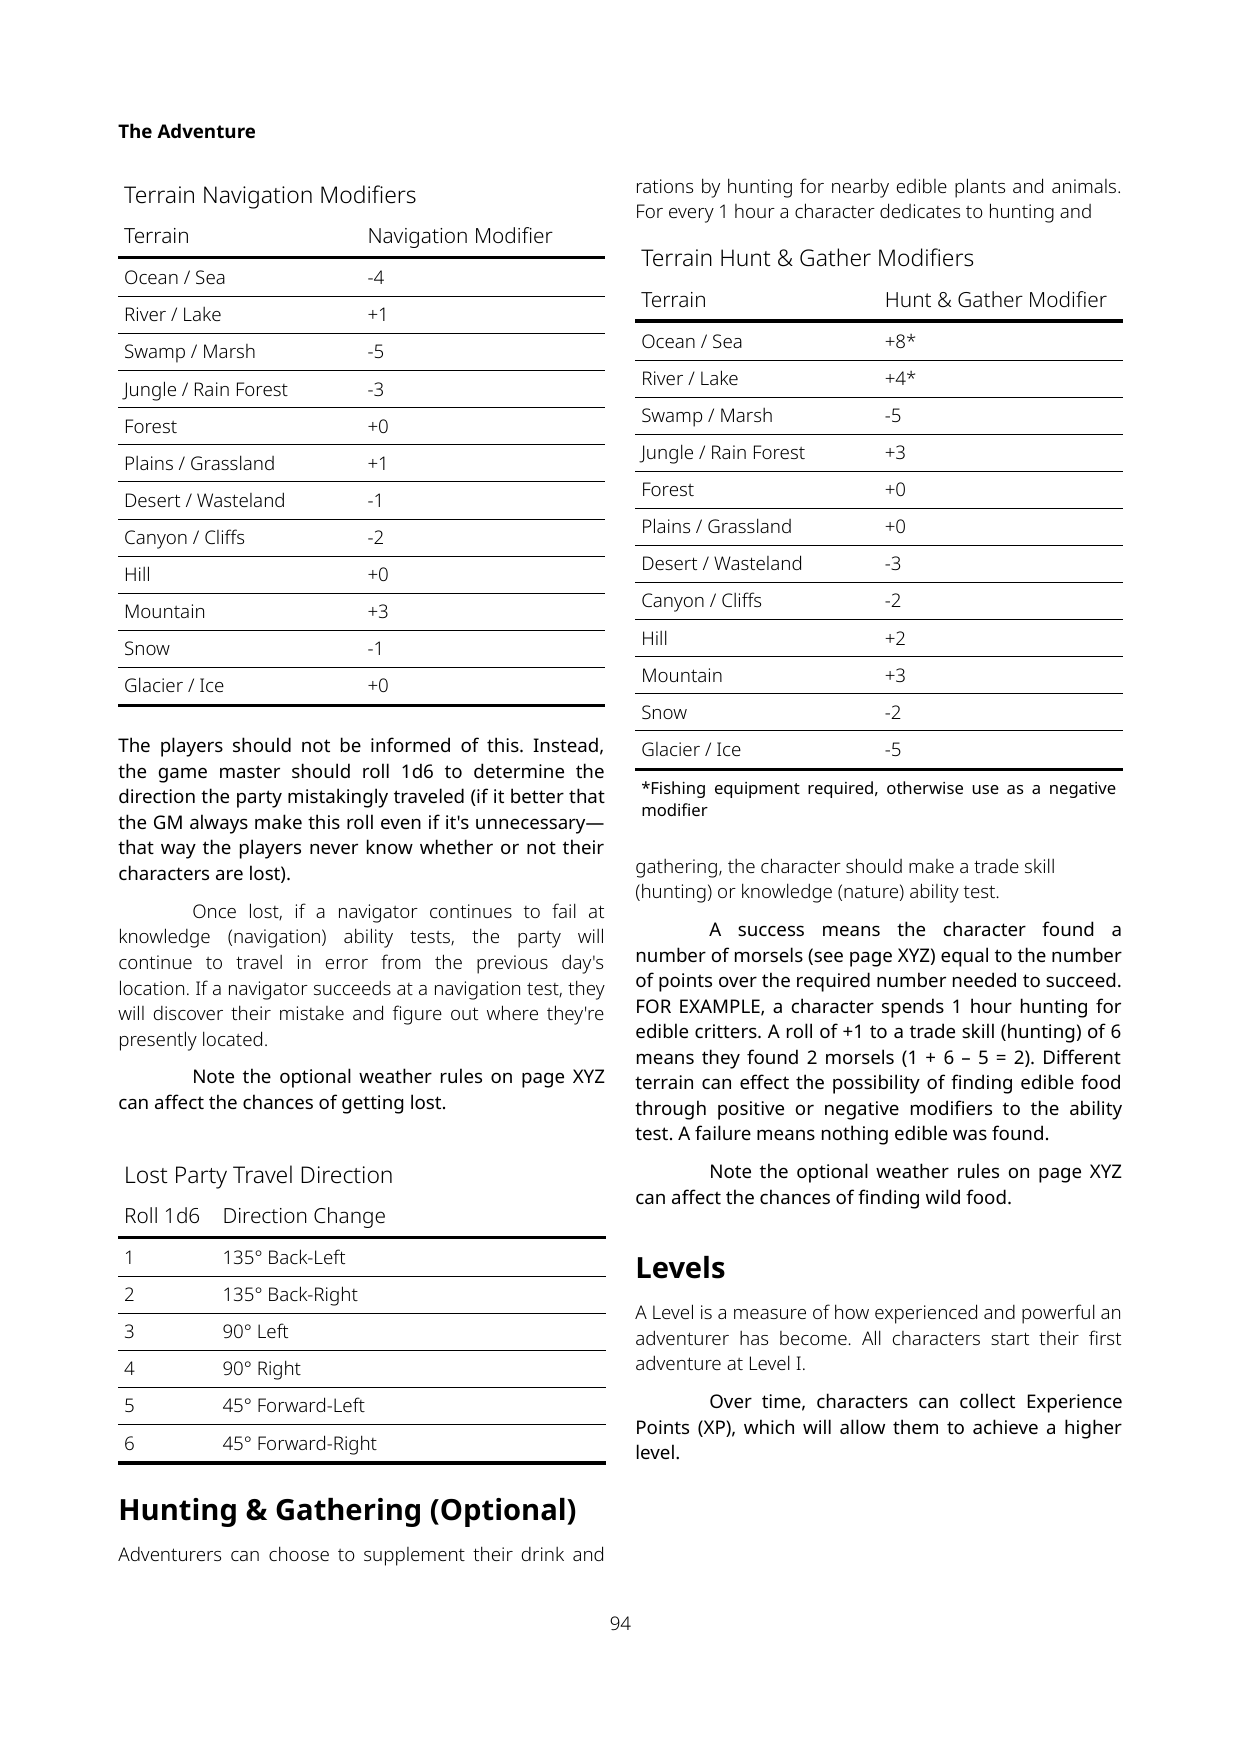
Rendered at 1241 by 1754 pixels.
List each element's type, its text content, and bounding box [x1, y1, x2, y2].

table_cell +1 [362, 297, 605, 333]
table_cell Hill [635, 620, 879, 656]
table_cell -1 [362, 482, 605, 518]
table_cell 135° Back-Right [217, 1277, 606, 1313]
table_cell -2 [879, 583, 1122, 619]
text Once lost, if a navigator continues to fail at knowledge (navigation) ability tests, the party will continue to travel in error from the previous day's location. If a navigator succeeds at a navigation test, they will discover their mistake and figure out where they're presently located. [118, 898, 605, 1051]
table_header Terrain Navigation Modifiers [118, 173, 605, 216]
table_cell Swamp / Marsh [118, 334, 362, 370]
table_cell +4* [879, 361, 1122, 397]
table_cell Roll 1d6 [118, 1196, 217, 1236]
subtitle Hunting & Gathering (Optional) [118, 1489, 605, 1529]
table_cell Hunt & Gather Modifier [879, 279, 1122, 319]
table_header Terrain Hunt & Gather Modifiers [635, 237, 1122, 279]
table_cell 5 [118, 1388, 217, 1424]
text Note the optional weather rules on page XYZ can affect the chances of finding wild food. [635, 1159, 1122, 1210]
table_cell +1 [362, 445, 605, 481]
table_cell Plains / Grassland [635, 509, 879, 545]
text rations by hunting for nearby edible plants and animals. For every 1 hour a character dedicates to hunting and [635, 173, 1122, 224]
table_cell -4 [362, 259, 605, 296]
table_cell Ocean / Sea [635, 323, 879, 359]
table_cell Swamp / Marsh [635, 398, 879, 434]
table_cell +3 [879, 657, 1122, 693]
table_cell Plains / Grassland [118, 445, 362, 481]
table_cell +0 [879, 472, 1122, 508]
table_cell 2 [118, 1277, 217, 1313]
table_cell Terrain [635, 279, 879, 319]
table_cell Desert / Wasteland [118, 482, 362, 518]
table_cell Canyon / Cliffs [635, 583, 879, 619]
table_cell +3 [879, 435, 1122, 471]
table_cell -3 [879, 546, 1122, 582]
table_cell Glacier / Ice [118, 668, 362, 704]
table_cell Navigation Modifier [362, 216, 605, 256]
table_cell *Fishing equipment required, otherwise use as a negative modifier [635, 771, 1122, 827]
table_cell Snow [635, 694, 879, 730]
table_cell +0 [362, 408, 605, 444]
table_cell Glacier / Ice [635, 731, 879, 767]
table_cell 135° Back-Left [217, 1239, 606, 1276]
table_cell Mountain [118, 594, 362, 630]
subtitle Levels [635, 1247, 1122, 1287]
text Over time, characters can collect Experience Points (XP), which will allow them to achieve a higher level. [635, 1388, 1122, 1465]
text A success means the character found a number of morsels (see page XYZ) equal to the number of points over the required number needed to succeed. FOR EXAMPLE, a character spends 1 hour hunting for edible critters. A roll of +1 to a trade skill (hunting) of 6 means they found 2 morsels (1 + 6 – 5 = 2). Different terrain can effect the possibility of finding edible food through positive or negative modifiers to the ability test. A failure means nothing edible was found. [635, 917, 1122, 1146]
table_cell -2 [879, 694, 1122, 730]
table_cell -3 [362, 371, 605, 407]
table_cell Jungle / Rain Forest [118, 371, 362, 407]
text Note the optional weather rules on page XYZ can affect the chances of getting lost. [118, 1064, 605, 1115]
table_cell Forest [118, 408, 362, 444]
table_cell 45° Forward-Left [217, 1388, 606, 1424]
table_cell River / Lake [118, 297, 362, 333]
table_cell Snow [118, 631, 362, 667]
table_cell Forest [635, 472, 879, 508]
table_cell -2 [362, 520, 605, 556]
table_cell Hill [118, 557, 362, 593]
text gathering, the character should make a trade skill (hunting) or knowledge (nature) ability test. [635, 853, 1122, 904]
table_cell +8* [879, 323, 1122, 359]
table_cell Mountain [635, 657, 879, 693]
table_cell +3 [362, 594, 605, 630]
table_cell 1 [118, 1239, 217, 1276]
table_cell River / Lake [635, 361, 879, 397]
table_cell -5 [362, 334, 605, 370]
table_cell +0 [362, 668, 605, 704]
table_cell Ocean / Sea [118, 259, 362, 296]
text The players should not be informed of this. Instead, the game master should roll 1d6 to determine the direction the party mistakingly traveled (if it better that the GM always make this roll even if it's unnecessary—that way the players never know whether or not their characters are lost). [118, 707, 605, 886]
table_cell 6 [118, 1425, 217, 1461]
table_cell Jungle / Rain Forest [635, 435, 879, 471]
table_cell Direction Change [217, 1196, 606, 1236]
table_header Lost Party Travel Direction [118, 1153, 606, 1196]
table_cell -5 [879, 398, 1122, 434]
table_cell Canyon / Cliffs [118, 520, 362, 556]
table_cell 4 [118, 1351, 217, 1387]
table_cell +2 [879, 620, 1122, 656]
table_cell Desert / Wasteland [635, 546, 879, 582]
table_cell +0 [362, 557, 605, 593]
table_cell 3 [118, 1314, 217, 1350]
text Adventurers can choose to supplement their drink and [118, 1542, 605, 1567]
table_cell 90° Right [217, 1351, 606, 1387]
table_cell -1 [362, 631, 605, 667]
table_cell -5 [879, 731, 1122, 767]
text A Level is a measure of how experienced and powerful an adventurer has become. All characters start their first adventure at Level I. [635, 1299, 1122, 1376]
table_cell +0 [879, 509, 1122, 545]
table_cell Terrain [118, 216, 362, 256]
table_cell 90° Left [217, 1314, 606, 1350]
table_cell 45° Forward-Right [217, 1425, 606, 1461]
